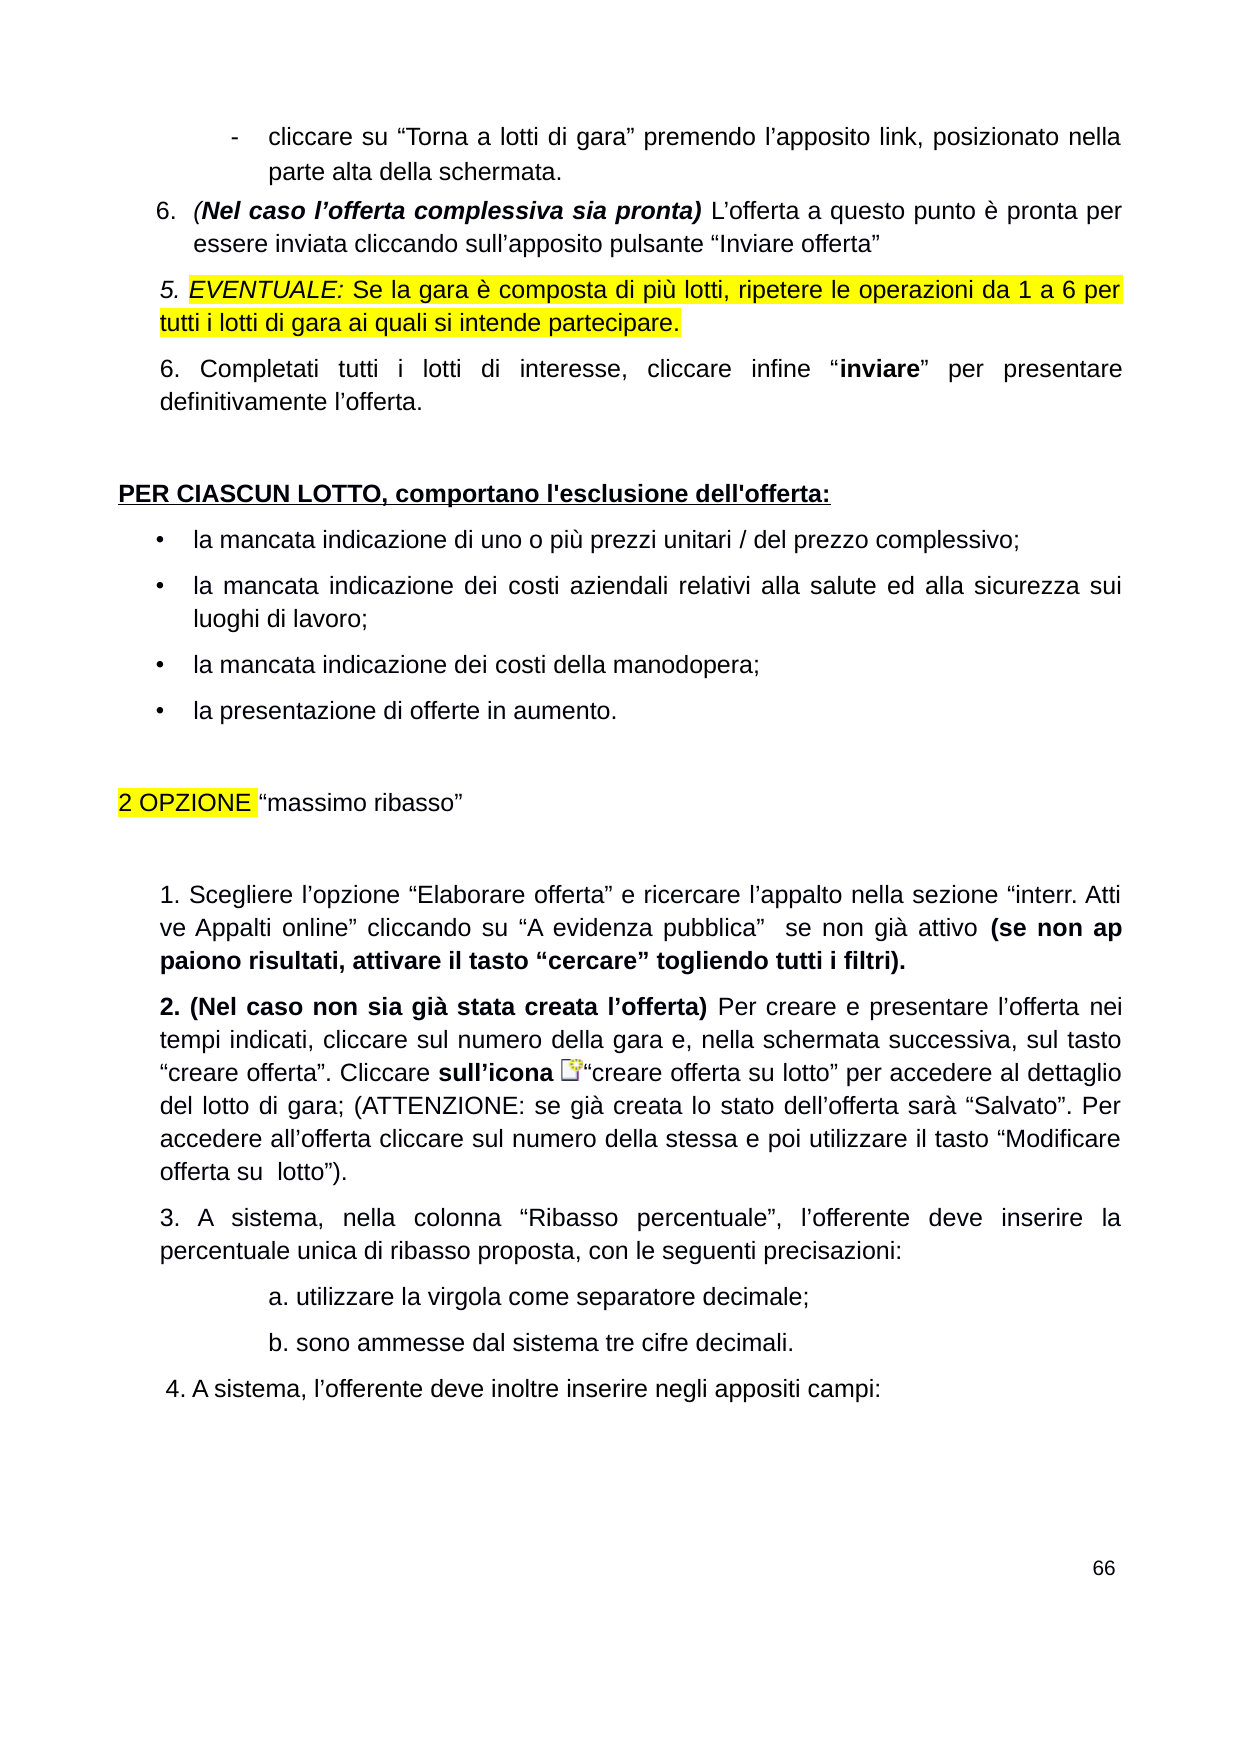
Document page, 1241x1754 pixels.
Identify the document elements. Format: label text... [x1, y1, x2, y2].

text 2 OPZIONE “massimo ribasso” [118, 788, 1123, 817]
list 2. (Nel caso non sia già stata creata l’offerta) Per creare e presentare l’offerta nei tempi indicati, cliccare sul numero della gara e, nella schermata successiva, sul tasto “creare offerta”. Cliccare sull’icona “creare offerta su lotto” per accedere al dettaglio del lotto di gara; (ATTENZIONE: se già creata lo stato dell’offerta sarà “Salvato”. Per accedere all’offerta cliccare sul numero della stessa e poi utilizzare il tasto “Modificare offerta su lotto”). [124, 992, 1123, 1186]
list 4. A sistema, l’offerente deve inoltre inserire negli appositi campi: [159, 1373, 1123, 1402]
list la presentazione di offerte in aumento. [156, 696, 1123, 725]
list b. sono ammesse dal sistema tre cifre decimali. [231, 1328, 1123, 1356]
picture [561, 1059, 584, 1081]
list (Nel caso l’offerta complessiva sia pronta) L’offerta a questo punto è pronta per essere inviata cliccando sull’apposito pulsante “Inviare offerta” [156, 196, 1123, 258]
list 6. Completati tutti i lotti di interesse, cliccare infine “inviare” per presentare definitivamente l’offerta. [124, 354, 1123, 416]
list cliccare su “Torna a lotti di gara” premendo l’apposito link, posizionato nella parte alta della schermata. [231, 118, 1123, 185]
list 5. EVENTUALE: Se la gara è composta di più lotti, ripetere le operazioni da 1 a 6 per tutti i lotti di gara ai quali si intende partecipare. [124, 275, 1123, 337]
list 3. A sistema, nella colonna “Ribasso percentuale”, l’offerente deve inserire la percentuale unica di ribasso proposta, con le seguenti precisazioni: [124, 1203, 1123, 1264]
list la mancata indicazione dei costi della manodopera; [156, 650, 1123, 679]
list 1. Scegliere l’opzione “Elaborare offerta” e ricercare l’appalto nella sezione “interr. Atti ve Appalti online” cliccando su “A evidenza pubblica” se non già attivo (se non ap paiono risultati, attivare il tasto “cercare” togliendo tutti i filtri). [124, 880, 1123, 974]
list la mancata indicazione dei costi aziendali relativi alla salute ed alla sicurezza sui luoghi di lavoro; [156, 571, 1123, 633]
list a. utilizzare la virgola come separatore decimale; [231, 1282, 1123, 1310]
list la mancata indicazione di uno o più prezzi unitari / del prezzo complessivo; [156, 525, 1123, 553]
text PER CIASCUN LOTTO, comportano l'esclusione dell'offerta: [118, 479, 1123, 507]
